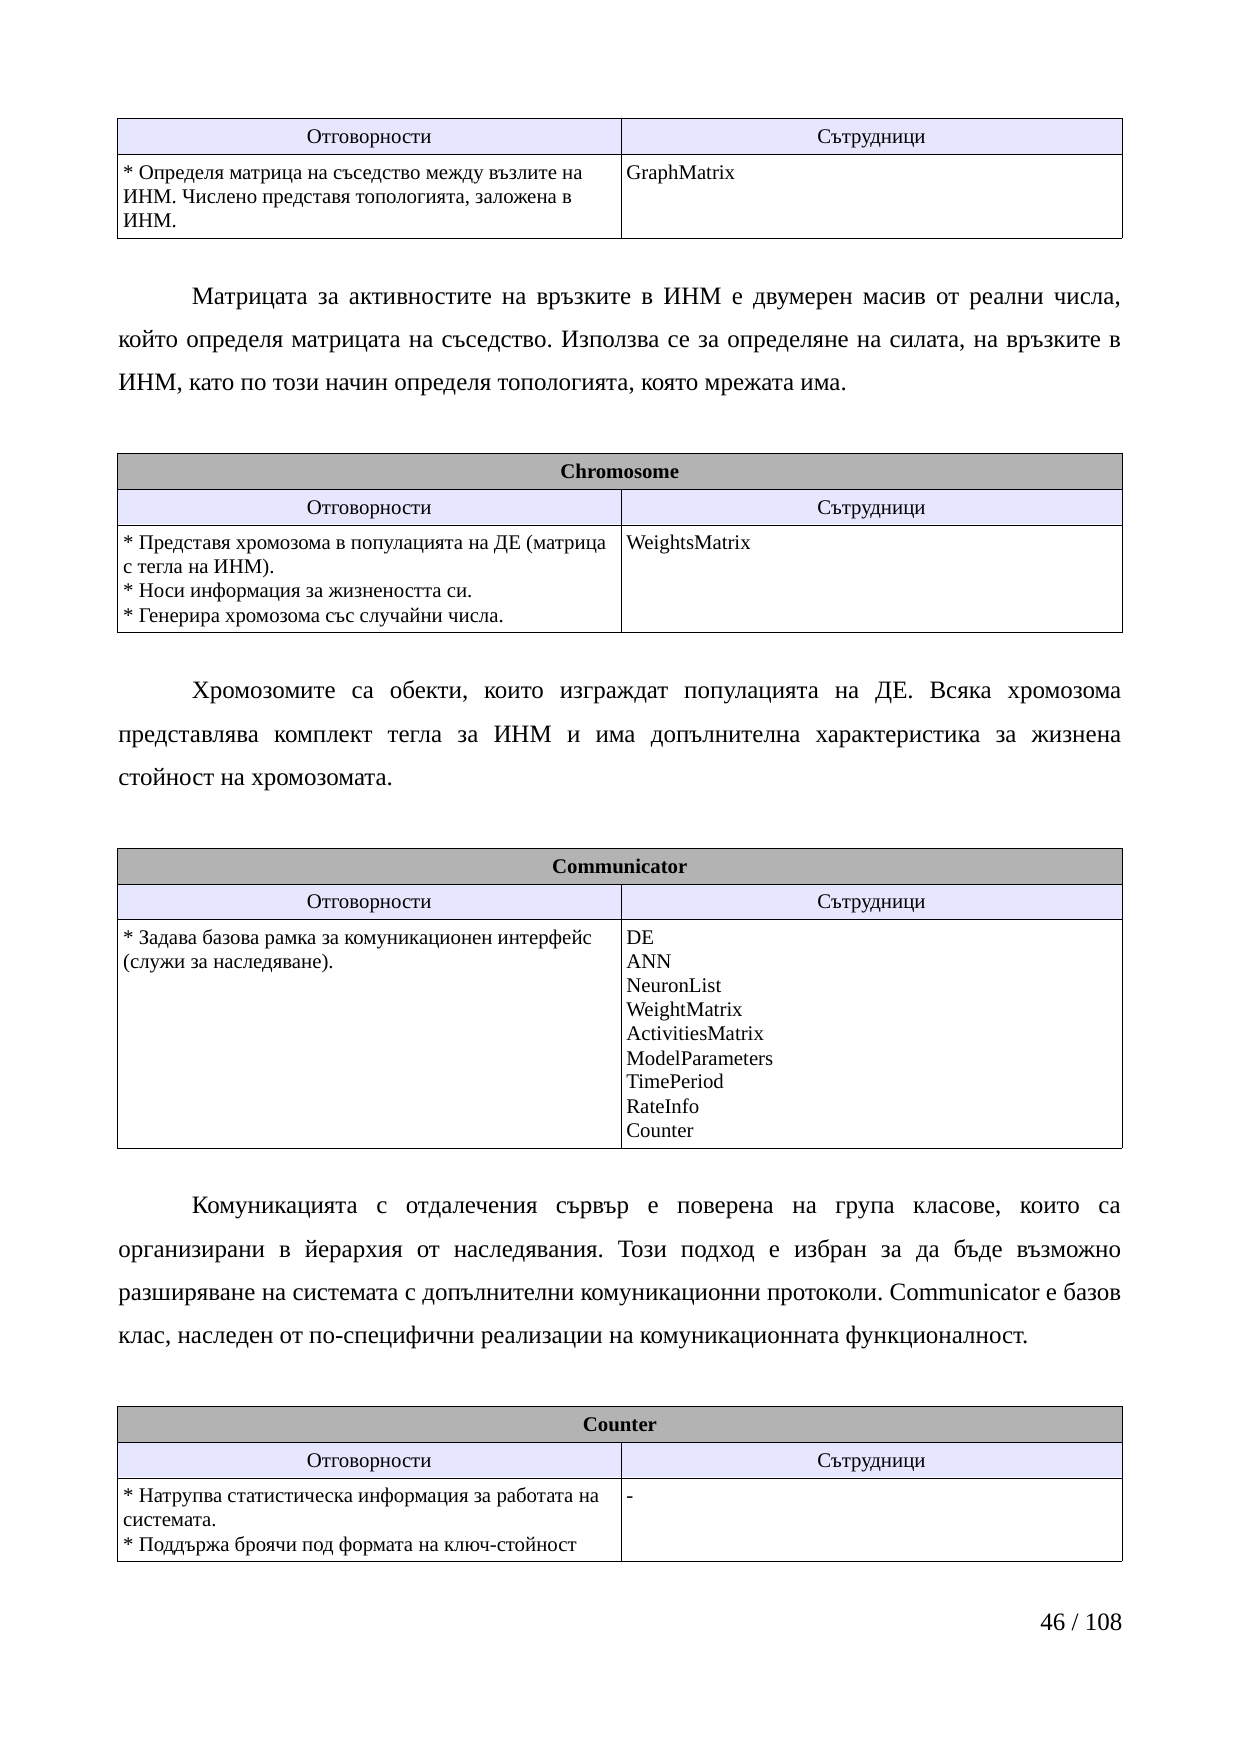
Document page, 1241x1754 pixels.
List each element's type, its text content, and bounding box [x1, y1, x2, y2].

table_cell GraphMatrix [622, 155, 1122, 237]
table_cell * Представя хромозома в популацията на ДЕ (матрица с тегла на ИНМ). * Носи информация за жизнеността си. * Генерира хромозома със случайни числа. [118, 526, 621, 632]
table_cell Отговорности [118, 1443, 621, 1477]
table_cell WeightsMatrix [622, 526, 1122, 632]
table_cell * Натрупва статистическа информация за работата на системата. * Поддържа броячи под формата на ключ-стойност [118, 1479, 621, 1561]
table_cell Сътрудници [622, 885, 1122, 919]
table_cell Отговорности [118, 490, 621, 524]
table_cell Сътрудници [622, 490, 1122, 524]
table_header Communicator [118, 849, 1122, 884]
table_cell Отговорности [118, 119, 621, 154]
table_header Counter [118, 1407, 1122, 1442]
table_header Chromosome [118, 454, 1122, 489]
table_cell Отговорности [118, 885, 621, 919]
text Комуникацията с отдалечения сървър е поверена на група класове, които са организирани в йерархия от наследявания. Този подход е избран за да бъде възможно разширяване на системата с допълнителни комуникационни протоколи. Communicator е базов клас, наследен от по-специфични реализации на комуникационната функционалност. [118, 1191, 1122, 1349]
table_cell * Определя матрица на съседство между възлите на ИНМ. Числено представя топологията, заложена в ИНМ. [118, 155, 621, 237]
table_cell Сътрудници [622, 1443, 1122, 1477]
table_cell - [622, 1479, 1122, 1561]
text Матрицата за активностите на връзките в ИНМ е двумерен масив от реални числа, който определя матрицата на съседство. Използва се за определяне на силата, на връзките в ИНМ, като по този начин определя топологията, която мрежата има. [118, 281, 1122, 396]
table_cell DE ANN NeuronList WeightMatrix ActivitiesMatrix ModelParameters TimePeriod RateInfo Counter [622, 920, 1122, 1147]
table_cell * Задава базова рамка за комуникационен интерфейс (служи за наследяване). [118, 920, 621, 1147]
text Хромозомите са обекти, които изграждат популацията на ДЕ. Всяка хромозома представлява комплект тегла за ИНМ и има допълнителна характеристика за жизнена стойност на хромозомата. [118, 676, 1122, 791]
table_cell Сътрудници [622, 119, 1122, 154]
